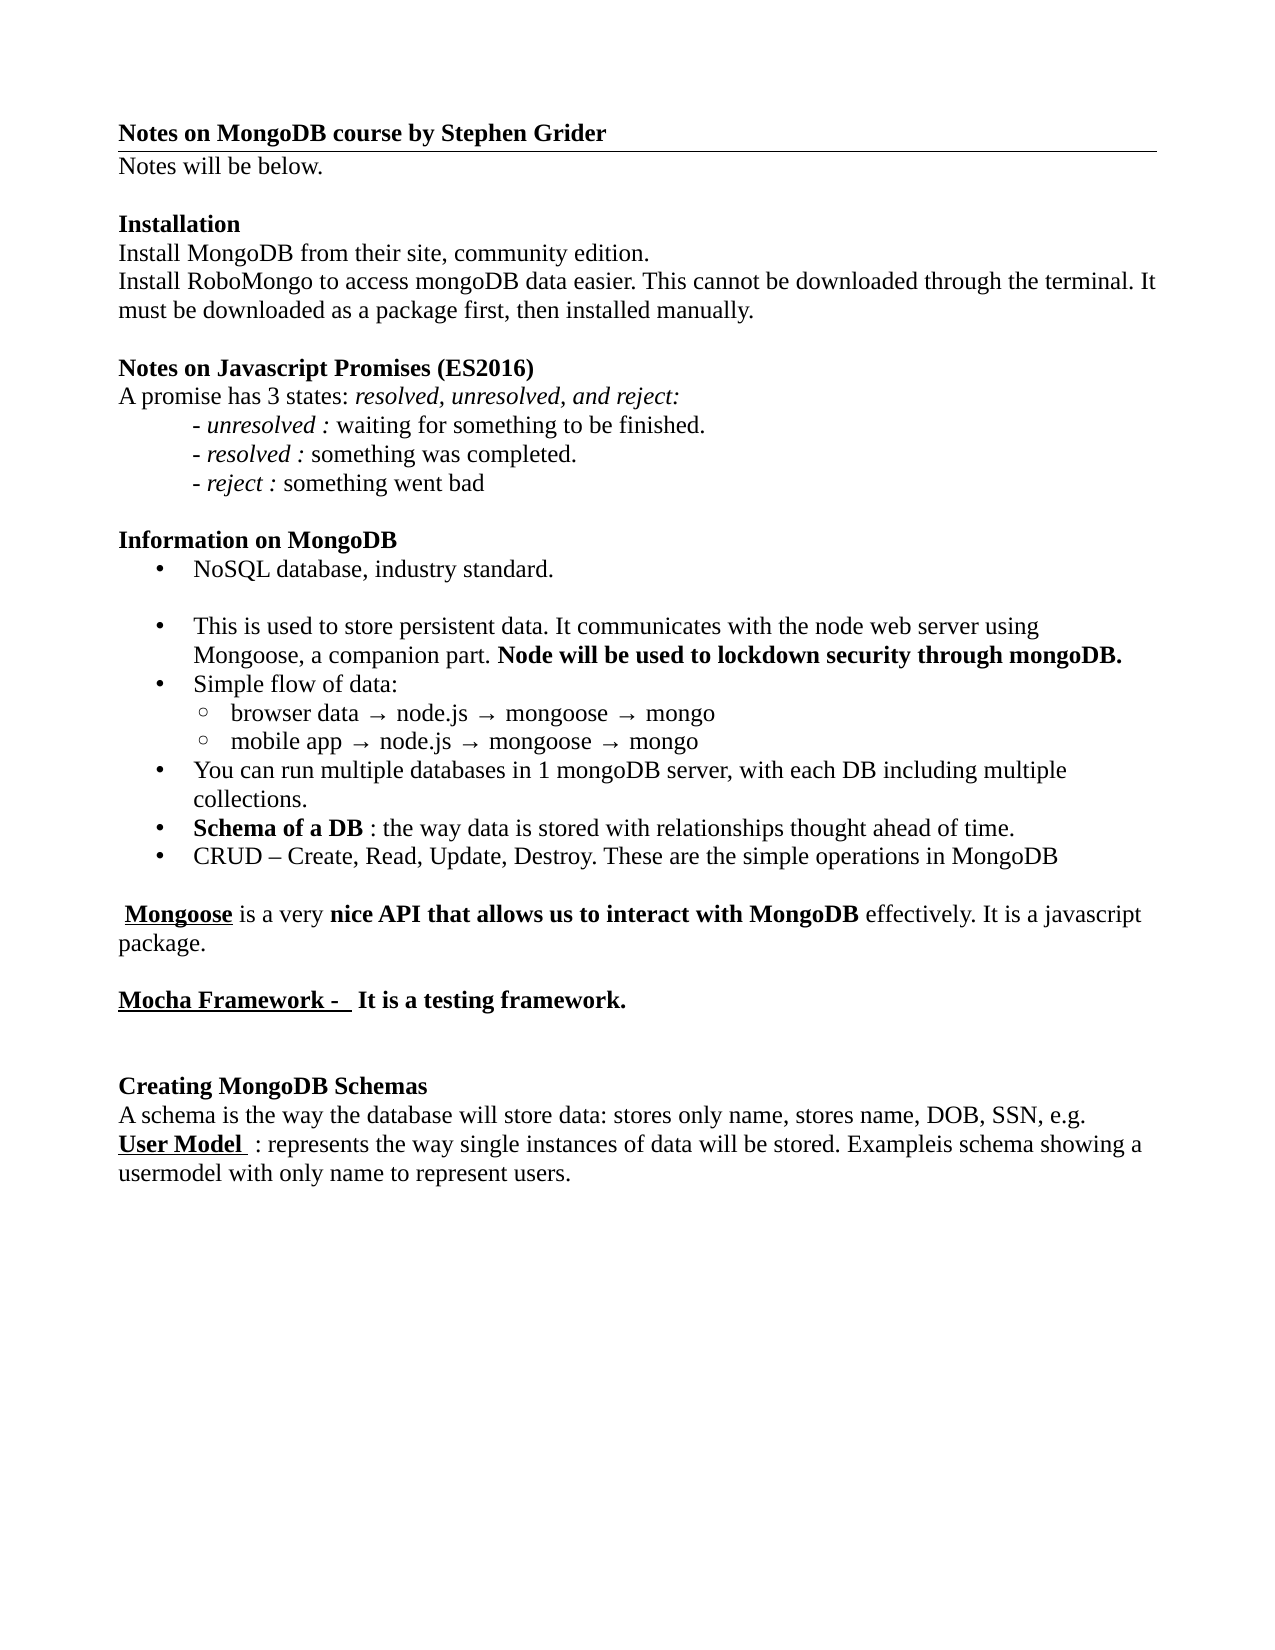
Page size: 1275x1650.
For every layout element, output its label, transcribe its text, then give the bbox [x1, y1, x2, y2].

text Install MongoDB from their site, community edition. [118, 238, 1157, 266]
text Notes will be below. [118, 152, 1157, 180]
text - reject : something went bad [118, 468, 1157, 496]
text Creating MongoDB Schemas [118, 1071, 1157, 1100]
list This is used to store persistent data. It communicates with the node web server using Mongoose, a companion part. Node will be used to lockdown security through mongoDB. [156, 611, 1157, 669]
text Mocha Framework - It is a testing framework. [118, 985, 1157, 1014]
text Notes on MongoDB course by Stephen Grider [118, 118, 1157, 151]
text Notes on Javascript Promises (ES2016) [118, 353, 1157, 381]
text Installation [118, 209, 1157, 238]
text A schema is the way the database will store data: stores only name, stores name, DOB, SSN, e.g. [118, 1100, 1157, 1129]
list mobile app → node.js → mongoose → mongo [193, 726, 1157, 755]
text Mongoose is a very nice API that allows us to interact with MongoDB effectively. It is a javascript package. [118, 899, 1157, 956]
text Information on MongoDB [118, 525, 1157, 554]
list browser data → node.js → mongoose → mongo [193, 698, 1157, 726]
text - unresolved : waiting for something to be finished. [118, 410, 1157, 439]
text User Model : represents the way single instances of data will be stored. Exampleis schema showing a usermodel with only name to represent users. [118, 1129, 1157, 1186]
list Schema of a DB : the way data is stored with relationships thought ahead of time. [156, 813, 1157, 841]
list CRUD – Create, Read, Update, Destroy. These are the simple operations in MongoDB [156, 841, 1157, 870]
text - resolved : something was completed. [118, 439, 1157, 468]
list You can run multiple databases in 1 mongoDB server, with each DB including multiple collections. [156, 755, 1157, 813]
text A promise has 3 states: resolved, unresolved, and reject: [118, 381, 1157, 410]
list Simple flow of data: [156, 669, 1157, 698]
list NoSQL database, industry standard. [156, 554, 1157, 583]
text Install RoboMongo to access mongoDB data easier. This cannot be downloaded through the terminal. It must be downloaded as a package first, then installed manually. [118, 266, 1157, 324]
